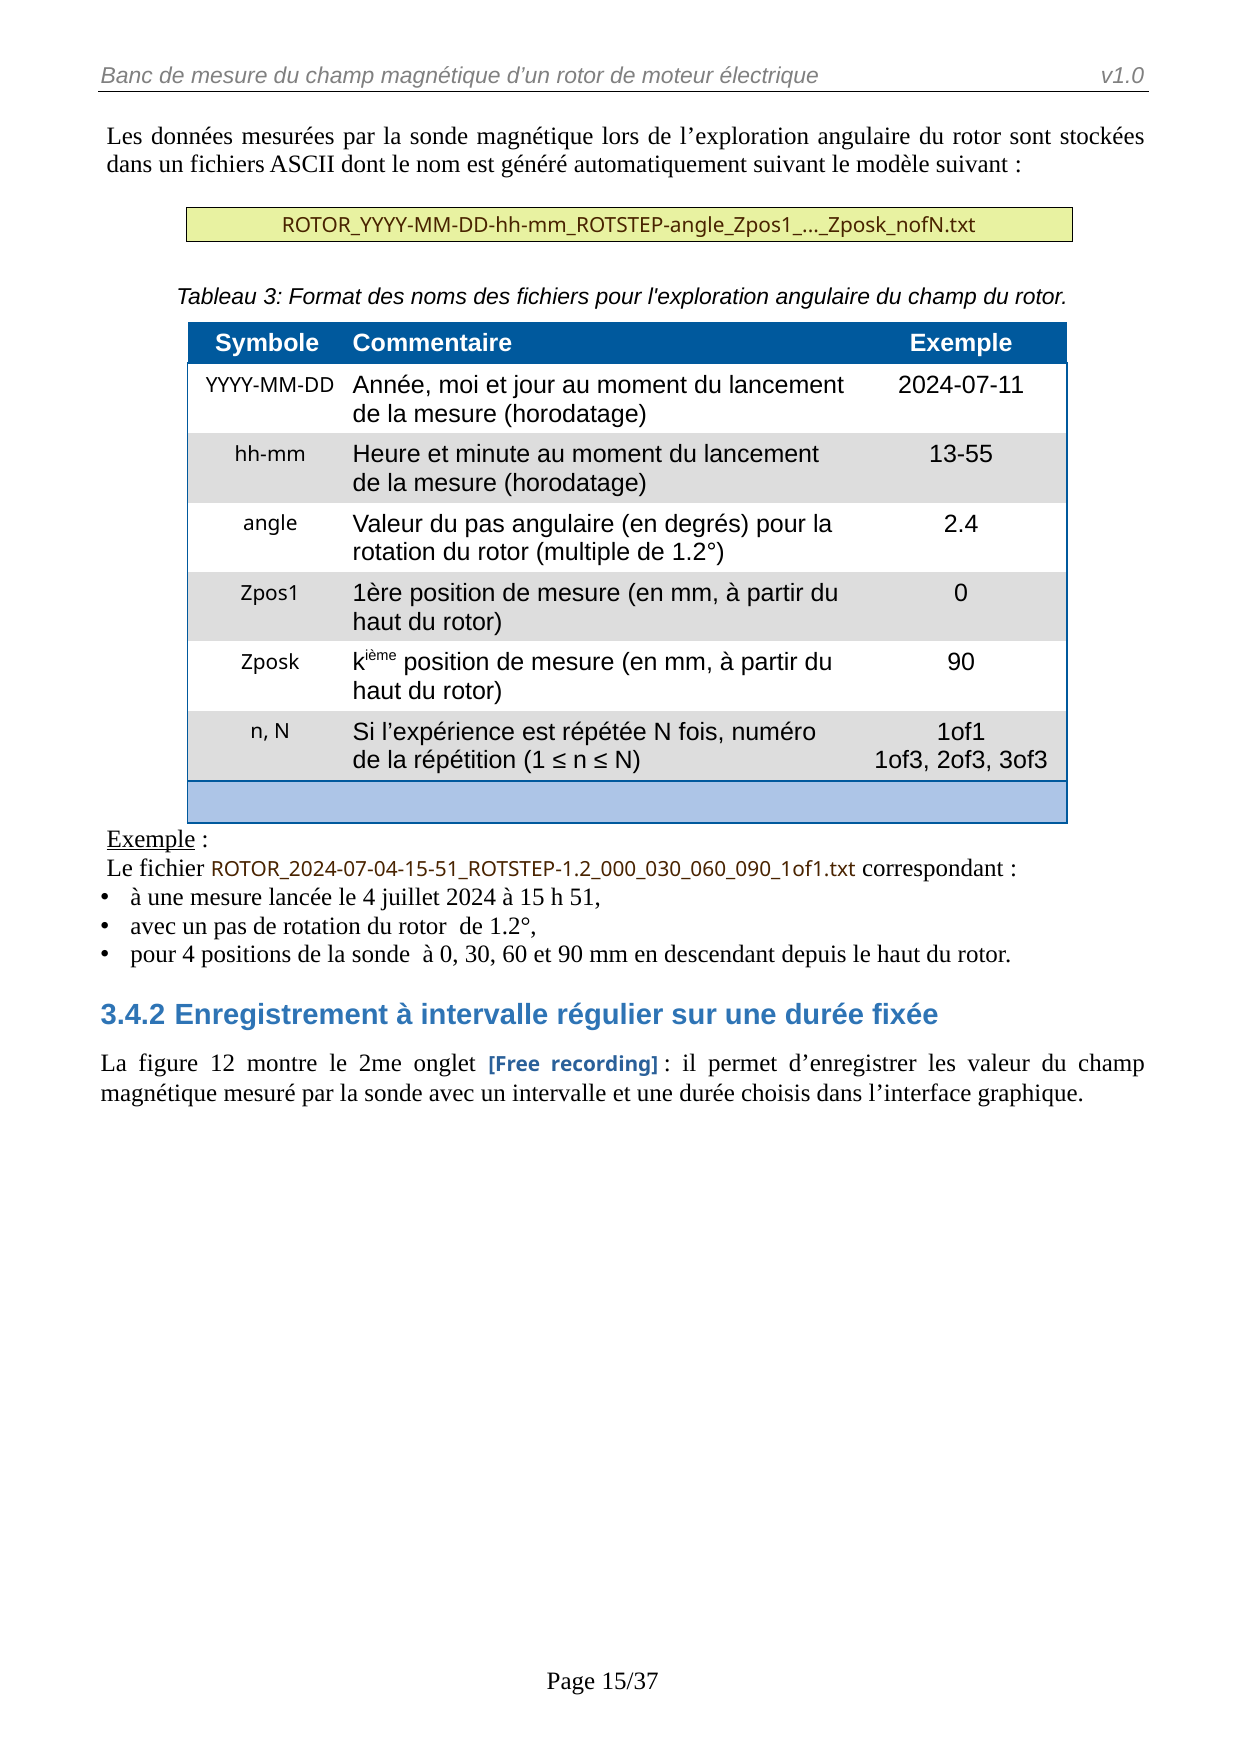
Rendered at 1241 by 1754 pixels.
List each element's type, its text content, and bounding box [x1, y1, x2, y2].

text Le fichier ROTOR_2024-07-04-15-51_ROTSTEP-1.2_000_030_060_090_1of1.txt correspondant : [106, 853, 1146, 882]
table_cell 90 [855, 641, 1066, 711]
table_cell 13-55 [855, 433, 1066, 503]
table_cell [855, 782, 1066, 822]
list pour 4 positions de la sonde à 0, 30, 60 et 90 mm en descendant depuis le haut du rotor. [100, 939, 1146, 968]
table_cell 0 [855, 572, 1066, 641]
table_cell 1of1 1of3, 2of3, 3of3 [855, 711, 1066, 780]
text La figure 12 montre le 2me onglet [Free recording] : il permet d’enregistrer les valeur du champ magnétique mesuré par la sonde avec un intervalle et une durée choisis dans l’interface graphique. [100, 1048, 1146, 1107]
list à une mesure lancée le 4 juillet 2024 à 15 h 51, [100, 882, 1146, 911]
table_header Exemple [855, 322, 1067, 362]
table_header Symbole [188, 322, 347, 362]
subtitle Enregistrement à intervalle régulier sur une durée fixée [100, 997, 1146, 1031]
list avec un pas de rotation du rotor de 1.2°, [100, 911, 1146, 939]
table_cell hh-mm [188, 433, 347, 503]
table_header Commentaire [347, 322, 855, 362]
text ROTOR_YYYY-MM-DD-hh-mm_ROTSTEP-angle_Zpos1_..._Zposk_nofN.txt [187, 208, 1072, 241]
table_cell kième position de mesure (en mm, à partir du haut du rotor) [347, 641, 855, 711]
table_cell [188, 782, 347, 822]
text Les données mesurées par la sonde magnétique lors de l’exploration angulaire du rotor sont stockées dans un fichiers ASCII dont le nom est généré automatiquement suivant le modèle suivant : [106, 121, 1146, 178]
table_cell Heure et minute au moment du lancement de la mesure (horodatage) [347, 433, 855, 503]
text Tableau 3: Format des noms des fichiers pour l'exploration angulaire du champ du rotor. [100, 283, 1146, 309]
table_cell Année, moi et jour au moment du lancement de la mesure (horodatage) [347, 364, 855, 433]
table_cell Zpos1 [188, 572, 347, 641]
table_cell Valeur du pas angulaire (en degrés) pour la rotation du rotor (multiple de 1.2°) [347, 503, 855, 572]
table_cell 2.4 [855, 503, 1066, 572]
table_cell YYYY-MM-DD [188, 364, 347, 433]
table_cell n, N [188, 711, 347, 780]
table_cell angle [188, 503, 347, 572]
table_cell Si l’expérience est répétée N fois, numéro de la répétition (1 ≤ n ≤ N) [347, 711, 855, 780]
table_cell 2024-07-11 [855, 364, 1066, 433]
table_cell 1ère position de mesure (en mm, à partir du haut du rotor) [347, 572, 855, 641]
table_cell [347, 782, 855, 822]
table_cell Zposk [188, 641, 347, 711]
text Exemple : [106, 824, 1146, 853]
